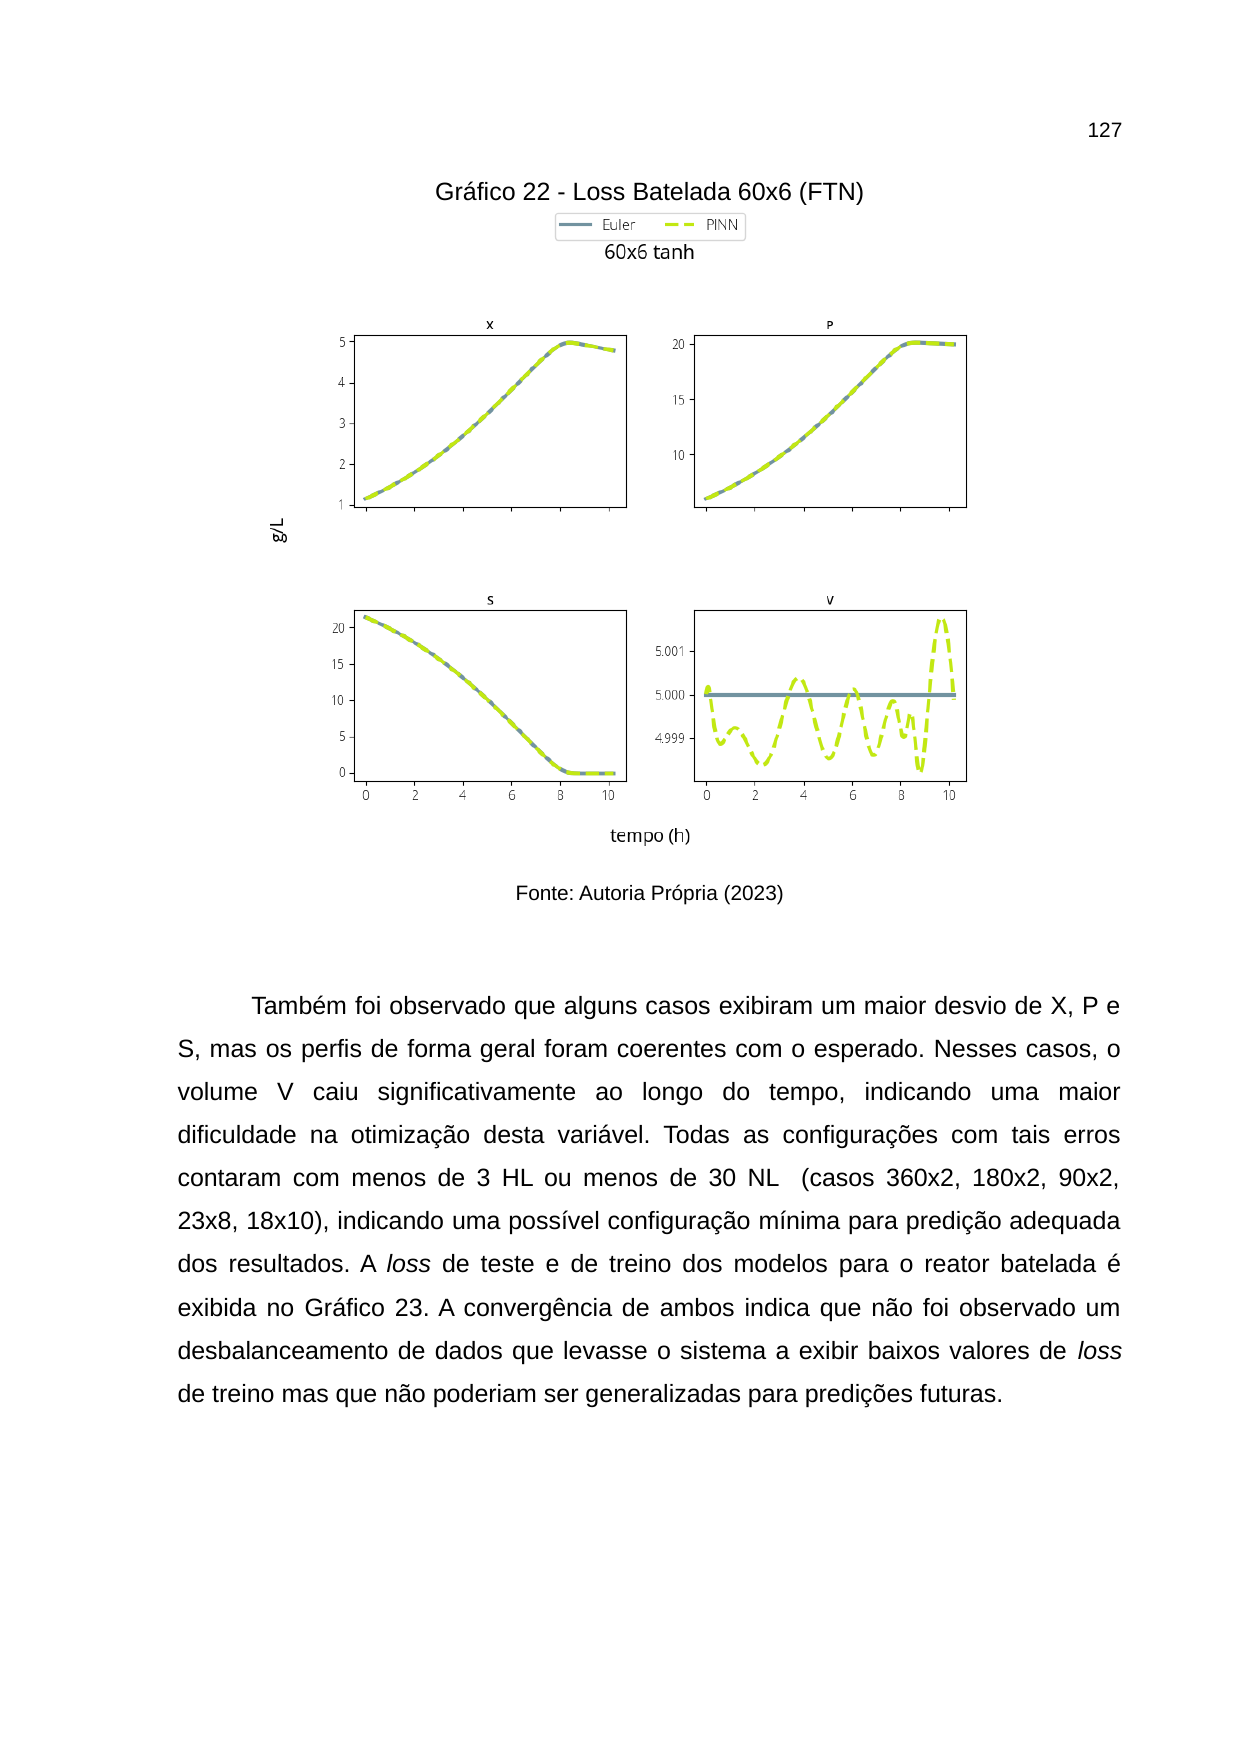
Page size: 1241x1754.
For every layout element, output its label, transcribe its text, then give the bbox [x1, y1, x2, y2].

text Fonte: Autoria Própria (2023) [177, 880, 1122, 904]
text Gráfico 22 - Loss Batelada 60x6 (FTN) [254, 177, 1045, 205]
picture [254, 205, 1045, 852]
text Também foi observado que alguns casos exibiram um maior desvio de X, P e S, mas os perfis de forma geral foram coerentes com o esperado. Nesses casos, o volume V caiu significativamente ao longo do tempo, indicando uma maior dificuldade na otimização desta variável. Todas as configurações com tais erros contaram com menos de 3 HL ou menos de 30 NL (casos 360x2, 180x2, 90x2, 23x8, 18x10), indicando uma possível configuração mínima para predição adequada dos resultados. A loss de teste e de treino dos modelos para o reator batelada é exibida no Gráfico 23. A convergência de ambos indica que não foi observado um desbalanceamento de dados que levasse o sistema a exibir baixos valores de loss de treino mas que não poderiam ser generalizadas para predições futuras. [177, 991, 1122, 1407]
